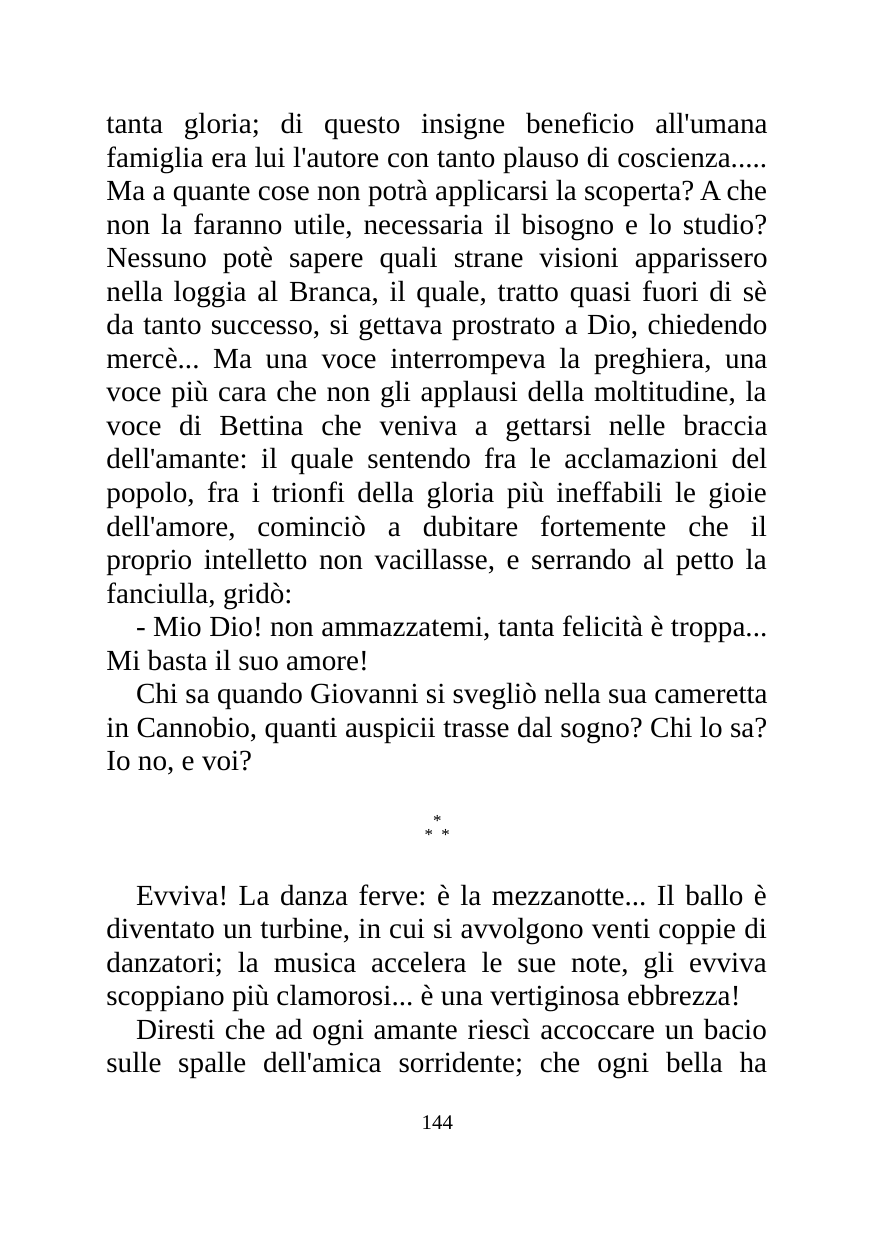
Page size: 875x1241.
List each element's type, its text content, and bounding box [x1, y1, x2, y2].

text Diresti che ad ogni amante riescì accoccare un bacio sulle spalle dell'amica sorridente; che ogni bella ha [106, 1012, 768, 1079]
text Evviva! La danza ferve: è la mezzanotte... Il ballo è diventato un turbine, in cui si avvolgono venti coppie di danzatori; la musica accelera le sue note, gli evviva scoppiano più clamorosi... è una vertiginosa ebbrezza! [106, 878, 768, 1012]
text Chi sa quando Giovanni si svegliò nella sua cameretta in Cannobio, quanti auspicii trasse dal sogno? Chi lo sa? Io no, e voi? [106, 676, 768, 777]
text - Mio Dio! non ammazzatemi, tanta felicità è troppa... Mi basta il suo amore! [106, 609, 768, 676]
text tanta gloria; di questo insigne beneficio all'umana famiglia era lui l'autore con tanto plauso di coscienza..... Ma a quante cose non potrà applicarsi la scoperta? A che non la faranno utile, necessaria il bisogno e lo studio? Nessuno potè sapere quali strane visioni apparissero nella loggia al Branca, il quale, tratto quasi fuori di sè da tanto successo, si gettava prostrato a Dio, chiedendo mercè... Ma una voce interrompeva la preghiera, una voce più cara che non gli applausi della moltitudine, la voce di Bettina che veniva a gettarsi nelle braccia dell'amante: il quale sentendo fra le acclamazioni del popolo, fra i trionfi della gloria più ineffabili le gioie dell'amore, cominciò a dubitare fortemente che il proprio intelletto non vacillasse, e serrando al petto la fanciulla, gridò: [106, 106, 768, 609]
text *** [106, 811, 768, 844]
